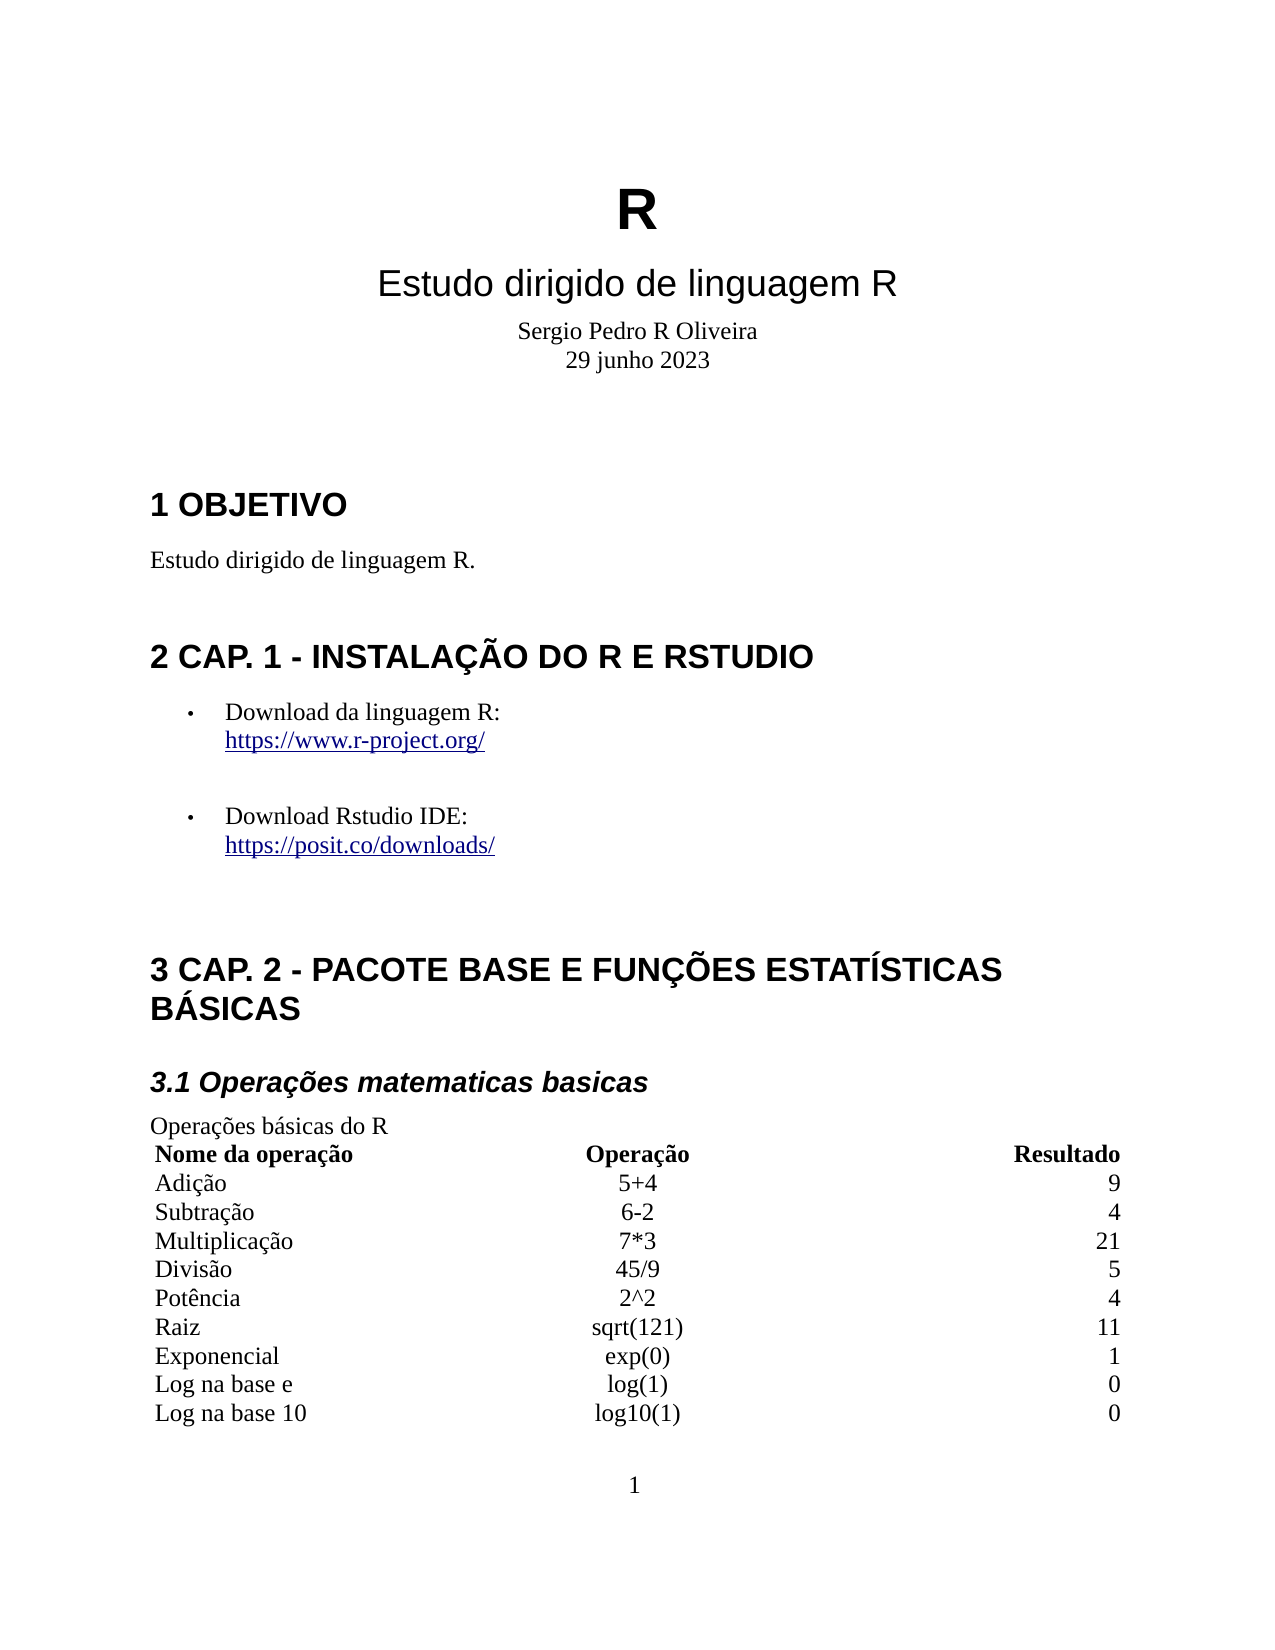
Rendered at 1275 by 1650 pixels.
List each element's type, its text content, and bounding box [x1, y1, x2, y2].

table_cell Divisão [150, 1255, 475, 1283]
list Download da linguagem R: https://www.r-project.org/ [187, 697, 1125, 783]
table_cell Exponencial [150, 1341, 475, 1369]
table_cell sqrt(121) [475, 1312, 800, 1341]
table_cell 0 [800, 1398, 1125, 1427]
subtitle 1 OBJETIVO [150, 485, 1125, 524]
table_cell 45/9 [475, 1255, 800, 1283]
table_cell exp(0) [475, 1341, 800, 1369]
table_cell 4 [800, 1197, 1125, 1226]
table_header Nome da operação [150, 1140, 475, 1168]
table_cell 5+4 [475, 1168, 800, 1197]
table_cell log10(1) [475, 1398, 800, 1427]
table_cell 0 [800, 1370, 1125, 1398]
table_header Resultado [800, 1140, 1125, 1168]
table_cell Subtração [150, 1197, 475, 1226]
table_cell 1 [800, 1341, 1125, 1369]
table_cell Log na base e [150, 1370, 475, 1398]
table_cell Adição [150, 1168, 475, 1197]
title R [150, 175, 1125, 242]
table_header Operação [475, 1140, 800, 1168]
table_cell 4 [800, 1283, 1125, 1312]
table_cell 9 [800, 1168, 1125, 1197]
table_cell Log na base 10 [150, 1398, 475, 1427]
text Estudo dirigido de linguagem R. [150, 545, 1125, 603]
table_cell Multiplicação [150, 1226, 475, 1254]
table_cell 6-2 [475, 1197, 800, 1226]
table_cell log(1) [475, 1370, 800, 1398]
subtitle Estudo dirigido de linguagem R [150, 261, 1125, 304]
table_cell 2^2 [475, 1283, 800, 1312]
subtitle 2 CAP. 1 - INSTALAÇÃO DO R E RSTUDIO [150, 637, 1125, 675]
table_cell Potência [150, 1283, 475, 1312]
list Download Rstudio IDE: https://posit.co/downloads/ [187, 801, 1125, 887]
subtitle 3 CAP. 2 - PACOTE BASE E FUNÇÕES ESTATÍSTICAS BÁSICAS [150, 950, 1125, 1027]
table_cell 21 [800, 1226, 1125, 1254]
table_cell 5 [800, 1255, 1125, 1283]
table_cell 7*3 [475, 1226, 800, 1254]
table_cell 11 [800, 1312, 1125, 1341]
table_cell Raiz [150, 1312, 475, 1341]
subtitle 3.1 Operações matematicas basicas [150, 1065, 1125, 1098]
text Sergio Pedro R Oliveira [150, 316, 1125, 345]
text Operações básicas do R [150, 1111, 1125, 1139]
text 29 junho 2023 [150, 345, 1125, 374]
